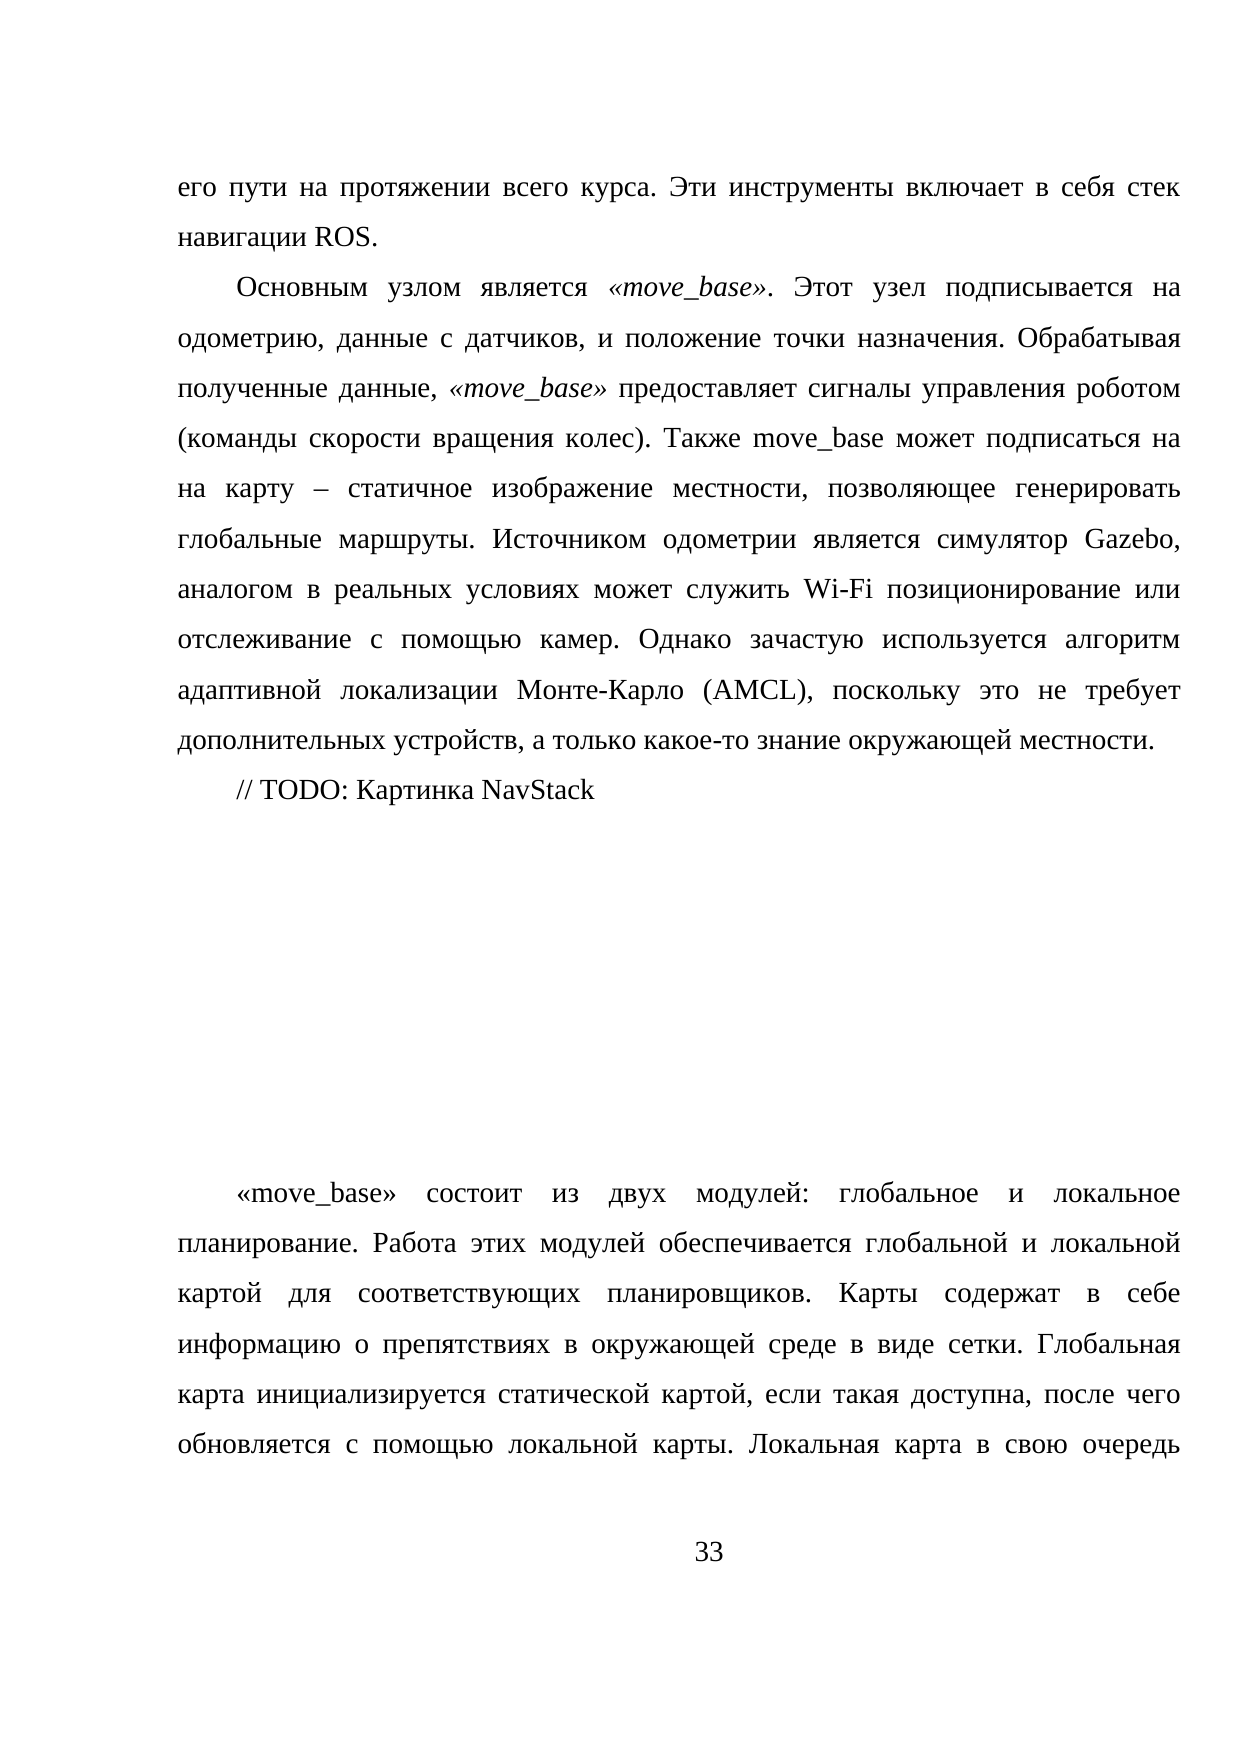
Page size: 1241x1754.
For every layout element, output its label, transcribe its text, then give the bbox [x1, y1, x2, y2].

text // TODO: Картинка NavStack [177, 772, 1181, 806]
text «move_base» состоит из двух модулей: глобальное и локальное планирование. Работа этих модулей обеспечивается глобальной и локальной картой для соответствующих планировщиков. Карты содержат в себе информацию о препятствиях в окружающей среде в виде сетки. Глобальная карта инициализируется статической картой, если такая доступна, после чего обновляется с помощью локальной карты. Локальная карта в свою очередь [177, 1175, 1181, 1460]
text его пути на протяжении всего курса. Эти инструменты включает в себя стек навигации ROS. [177, 169, 1181, 253]
text Основным узлом является «move_base». Этот узел подписывается на одометрию, данные с датчиков, и положение точки назначения. Обрабатывая полученные данные, «move_base» предоставляет сигналы управления роботом (команды скорости вращения колес). Также move_base может подписаться на на карту – статичное изображение местности, позволяющее генерировать глобальные маршруты. Источником одометрии является симулятор Gazebo, аналогом в реальных условиях может служить Wi-Fi позиционирование или отслеживание с помощью камер. Однако зачастую используется алгоритм адаптивной локализации Монте-Карло (AMCL), поскольку это не требует дополнительных устройств, а только какое-то знание окружающей местности. [177, 269, 1181, 756]
